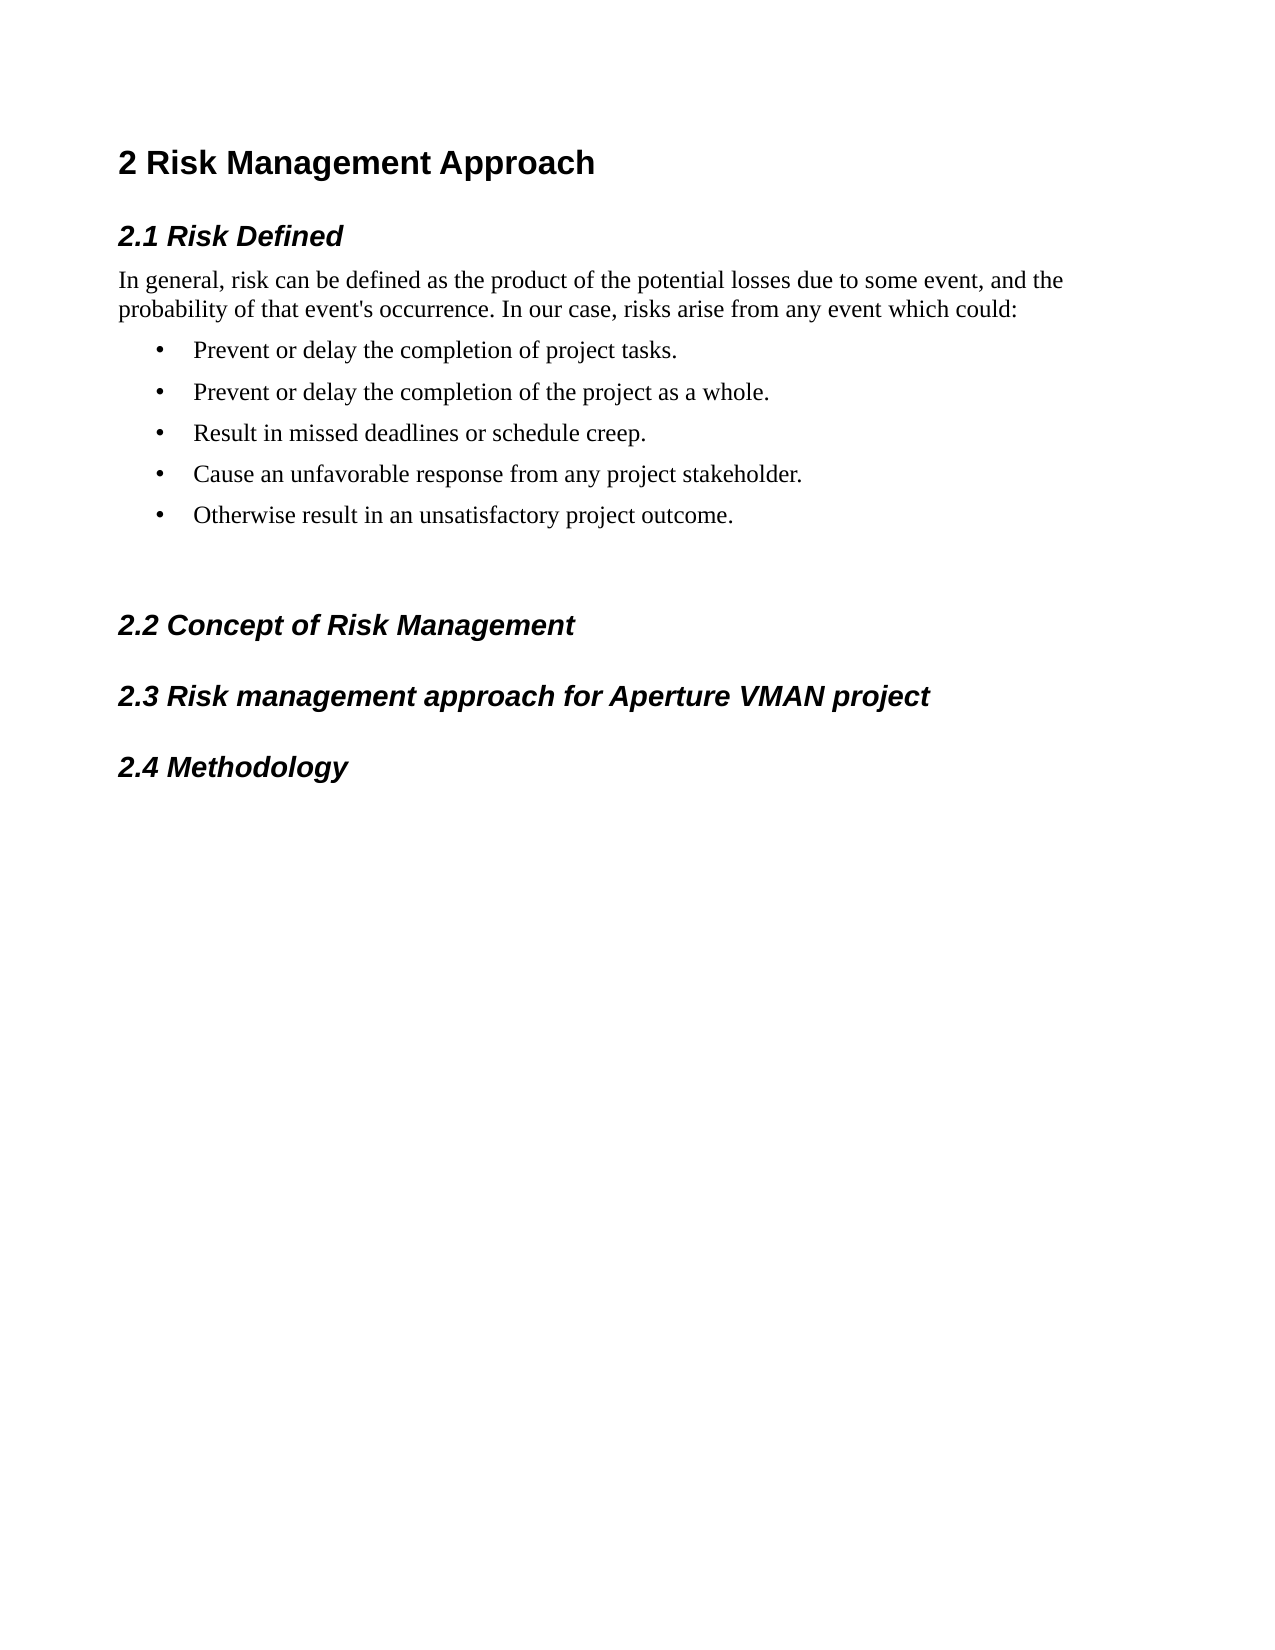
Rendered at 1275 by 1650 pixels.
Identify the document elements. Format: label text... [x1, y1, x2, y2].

subtitle 2.4 Methodology [118, 750, 1157, 783]
text In general, risk can be defined as the product of the potential losses due to some event, and the probability of that event's occurrence. In our case, risks arise from any event which could: [118, 265, 1157, 323]
subtitle 2 Risk Management Approach [118, 143, 1157, 182]
subtitle 2.2 Concept of Risk Management [118, 608, 1157, 641]
subtitle 2.1 Risk Defined [118, 219, 1157, 253]
list Result in missed deadlines or schedule creep. [156, 418, 1157, 447]
list Cause an unfavorable response from any project stakeholder. [156, 459, 1157, 488]
subtitle 2.3 Risk management approach for Aperture VMAN project [118, 679, 1157, 712]
list Prevent or delay the completion of project tasks. [156, 335, 1157, 364]
list Otherwise result in an unsatisfactory project outcome. [156, 500, 1157, 529]
list Prevent or delay the completion of the project as a whole. [156, 377, 1157, 405]
